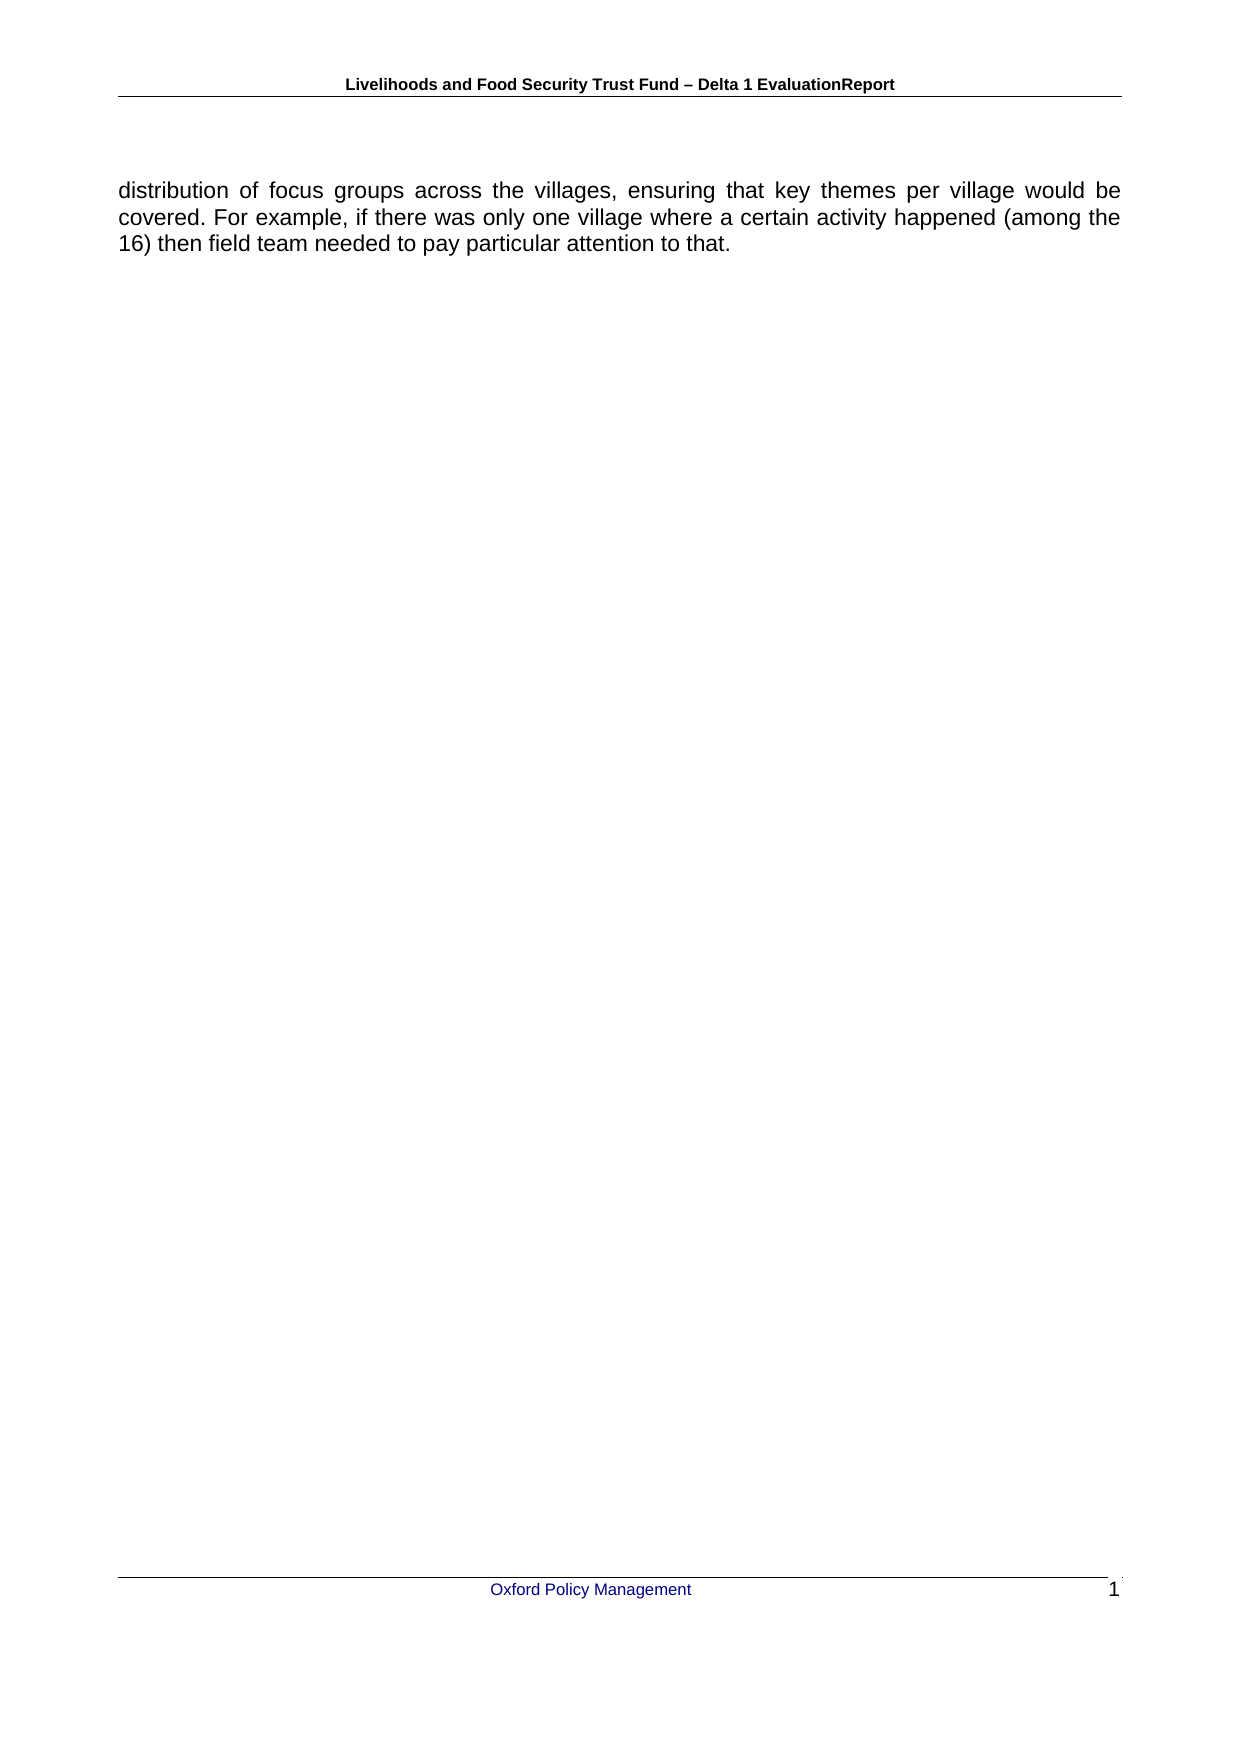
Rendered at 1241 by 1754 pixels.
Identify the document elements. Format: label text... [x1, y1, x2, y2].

text distribution of focus groups across the villages, ensuring that key themes per village would be covered. For example, if there was only one village where a certain activity happened (among the 16) then field team needed to pay particular attention to that. [118, 177, 1122, 256]
